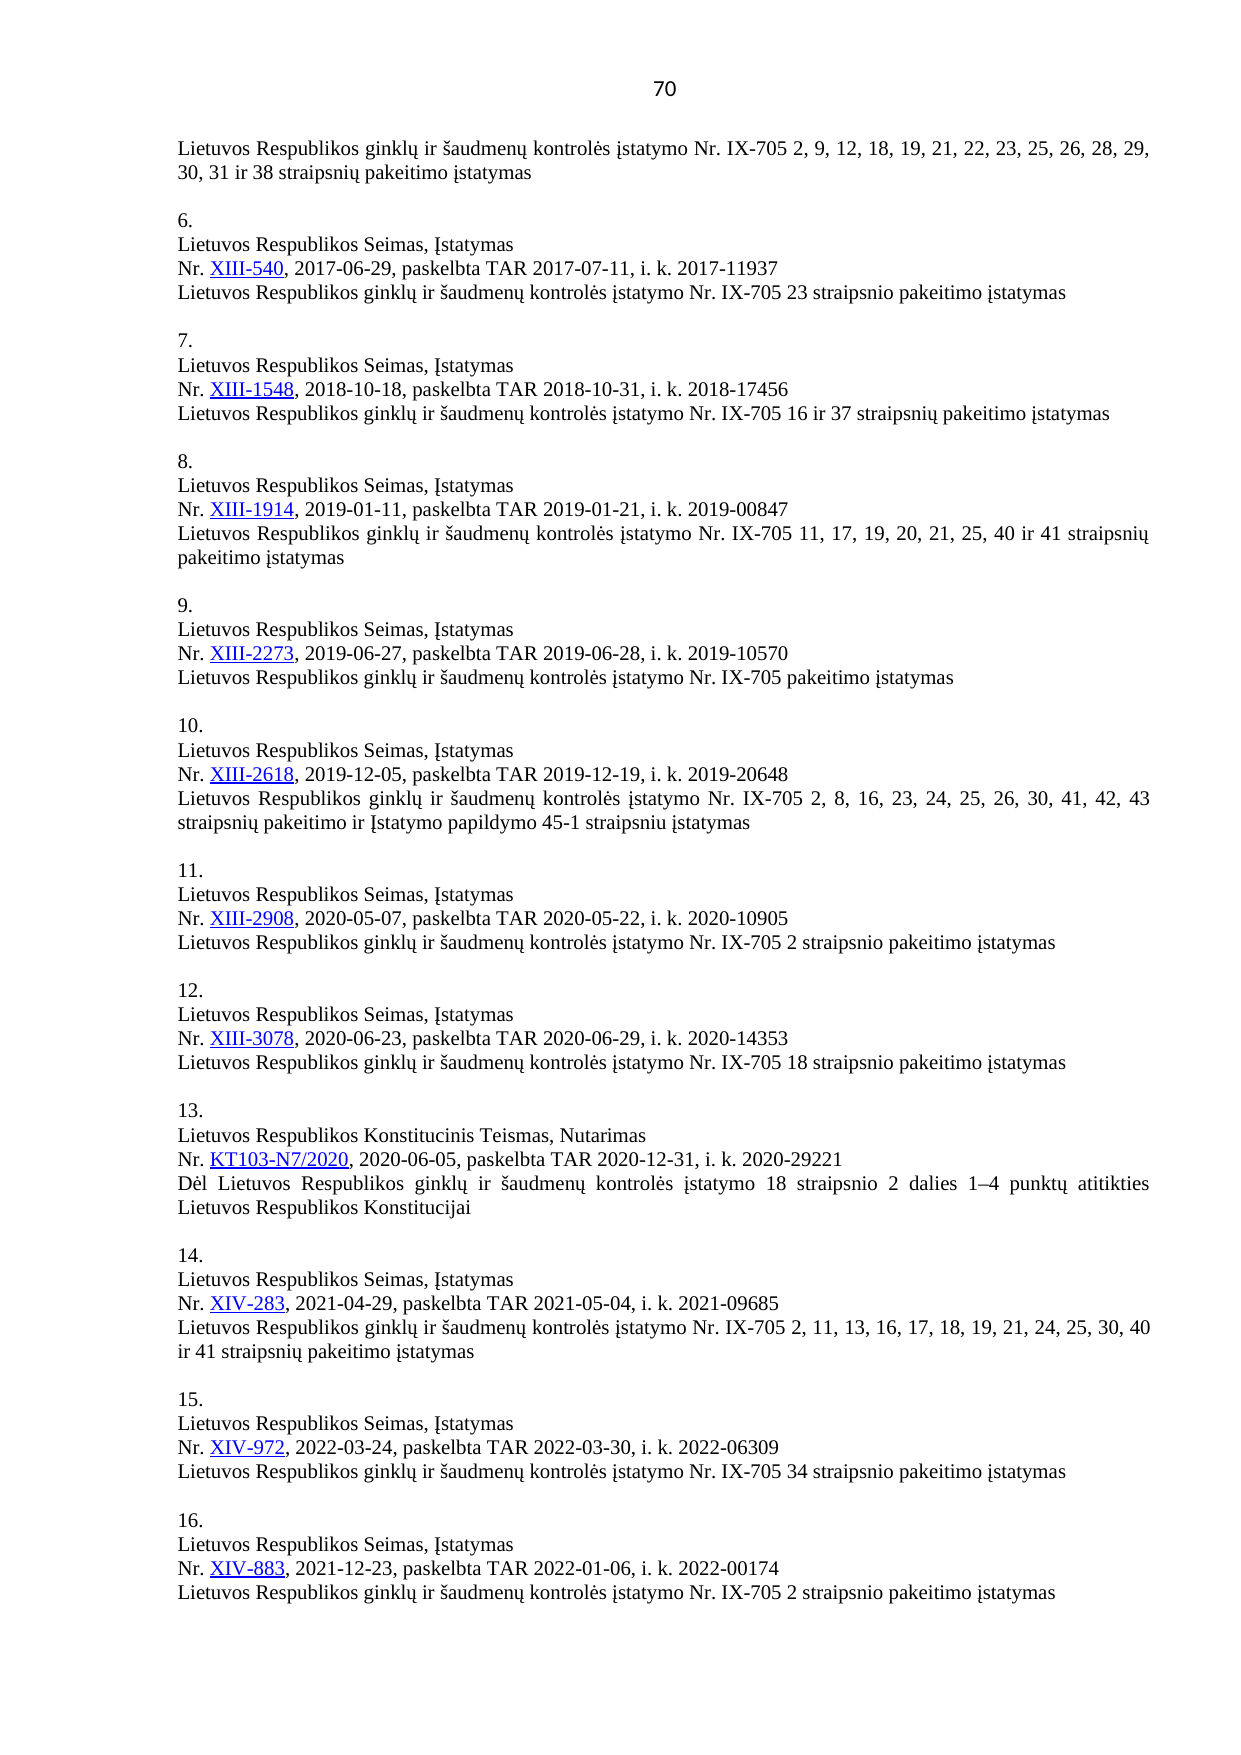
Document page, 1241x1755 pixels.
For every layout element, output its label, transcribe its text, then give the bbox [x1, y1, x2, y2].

text Nr. XIII-540, 2017-06-29, paskelbta TAR 2017-07-11, i. k. 2017-11937 [177, 256, 1152, 280]
text Lietuvos Respublikos ginklų ir šaudmenų kontrolės įstatymo Nr. IX-705 18 straipsnio pakeitimo įstatymas [177, 1050, 1152, 1074]
text 7. [177, 328, 1152, 352]
text Lietuvos Respublikos ginklų ir šaudmenų kontrolės įstatymo Nr. IX-705 2, 8, 16, 23, 24, 25, 26, 30, 41, 42, 43 straipsnių pakeitimo ir Įstatymo papildymo 45-1 straipsniu įstatymas [177, 786, 1152, 834]
text Lietuvos Respublikos Seimas, Įstatymas [177, 882, 1152, 906]
text Lietuvos Respublikos ginklų ir šaudmenų kontrolės įstatymo Nr. IX-705 16 ir 37 straipsnių pakeitimo įstatymas [177, 401, 1152, 425]
text Lietuvos Respublikos ginklų ir šaudmenų kontrolės įstatymo Nr. IX-705 11, 17, 19, 20, 21, 25, 40 ir 41 straipsnių pakeitimo įstatymas [177, 521, 1152, 569]
text Lietuvos Respublikos Seimas, Įstatymas [177, 1411, 1152, 1435]
text Lietuvos Respublikos Seimas, Įstatymas [177, 1002, 1152, 1026]
text Nr. KT103-N7/2020, 2020-06-05, paskelbta TAR 2020-12-31, i. k. 2020-29221 [177, 1147, 1152, 1171]
text Nr. XIV-972, 2022-03-24, paskelbta TAR 2022-03-30, i. k. 2022-06309 [177, 1435, 1152, 1459]
text 11. [177, 858, 1152, 882]
text 9. [177, 593, 1152, 617]
text 15. [177, 1387, 1152, 1411]
text Nr. XIV-283, 2021-04-29, paskelbta TAR 2021-05-04, i. k. 2021-09685 [177, 1291, 1152, 1315]
text 13. [177, 1098, 1152, 1122]
text 12. [177, 978, 1152, 1002]
text Nr. XIII-2618, 2019-12-05, paskelbta TAR 2019-12-19, i. k. 2019-20648 [177, 762, 1152, 786]
text Lietuvos Respublikos Seimas, Įstatymas [177, 232, 1152, 256]
text Lietuvos Respublikos Seimas, Įstatymas [177, 352, 1152, 377]
text Nr. XIII-3078, 2020-06-23, paskelbta TAR 2020-06-29, i. k. 2020-14353 [177, 1026, 1152, 1050]
text Dėl Lietuvos Respublikos ginklų ir šaudmenų kontrolės įstatymo 18 straipsnio 2 dalies 1–4 punktų atitikties Lietuvos Respublikos Konstitucijai [177, 1171, 1152, 1219]
text Lietuvos Respublikos Seimas, Įstatymas [177, 737, 1152, 762]
text Lietuvos Respublikos ginklų ir šaudmenų kontrolės įstatymo Nr. IX-705 pakeitimo įstatymas [177, 665, 1152, 689]
text Lietuvos Respublikos ginklų ir šaudmenų kontrolės įstatymo Nr. IX-705 2 straipsnio pakeitimo įstatymas [177, 930, 1152, 954]
text Lietuvos Respublikos Seimas, Įstatymas [177, 473, 1152, 497]
text 14. [177, 1243, 1152, 1267]
text Nr. XIV-883, 2021-12-23, paskelbta TAR 2022-01-06, i. k. 2022-00174 [177, 1556, 1152, 1580]
text Lietuvos Respublikos ginklų ir šaudmenų kontrolės įstatymo Nr. IX-705 23 straipsnio pakeitimo įstatymas [177, 280, 1152, 304]
text 6. [177, 208, 1152, 232]
text Lietuvos Respublikos Seimas, Įstatymas [177, 1532, 1152, 1556]
text Lietuvos Respublikos Seimas, Įstatymas [177, 617, 1152, 641]
text Nr. XIII-1914, 2019-01-11, paskelbta TAR 2019-01-21, i. k. 2019-00847 [177, 497, 1152, 521]
text Lietuvos Respublikos ginklų ir šaudmenų kontrolės įstatymo Nr. IX-705 2 straipsnio pakeitimo įstatymas [177, 1580, 1152, 1604]
text Nr. XIII-2273, 2019-06-27, paskelbta TAR 2019-06-28, i. k. 2019-10570 [177, 641, 1152, 665]
text Lietuvos Respublikos Konstitucinis Teismas, Nutarimas [177, 1122, 1152, 1147]
text Lietuvos Respublikos ginklų ir šaudmenų kontrolės įstatymo Nr. IX-705 34 straipsnio pakeitimo įstatymas [177, 1459, 1152, 1483]
text Lietuvos Respublikos ginklų ir šaudmenų kontrolės įstatymo Nr. IX-705 2, 11, 13, 16, 17, 18, 19, 21, 24, 25, 30, 40 ir 41 straipsnių pakeitimo įstatymas [177, 1315, 1152, 1363]
text 8. [177, 449, 1152, 473]
text 10. [177, 713, 1152, 737]
text Nr. XIII-2908, 2020-05-07, paskelbta TAR 2020-05-22, i. k. 2020-10905 [177, 906, 1152, 930]
text Nr. XIII-1548, 2018-10-18, paskelbta TAR 2018-10-31, i. k. 2018-17456 [177, 377, 1152, 401]
text Lietuvos Respublikos Seimas, Įstatymas [177, 1267, 1152, 1291]
text Lietuvos Respublikos ginklų ir šaudmenų kontrolės įstatymo Nr. IX-705 2, 9, 12, 18, 19, 21, 22, 23, 25, 26, 28, 29, 30, 31 ir 38 straipsnių pakeitimo įstatymas [177, 136, 1152, 184]
text 16. [177, 1507, 1152, 1532]
